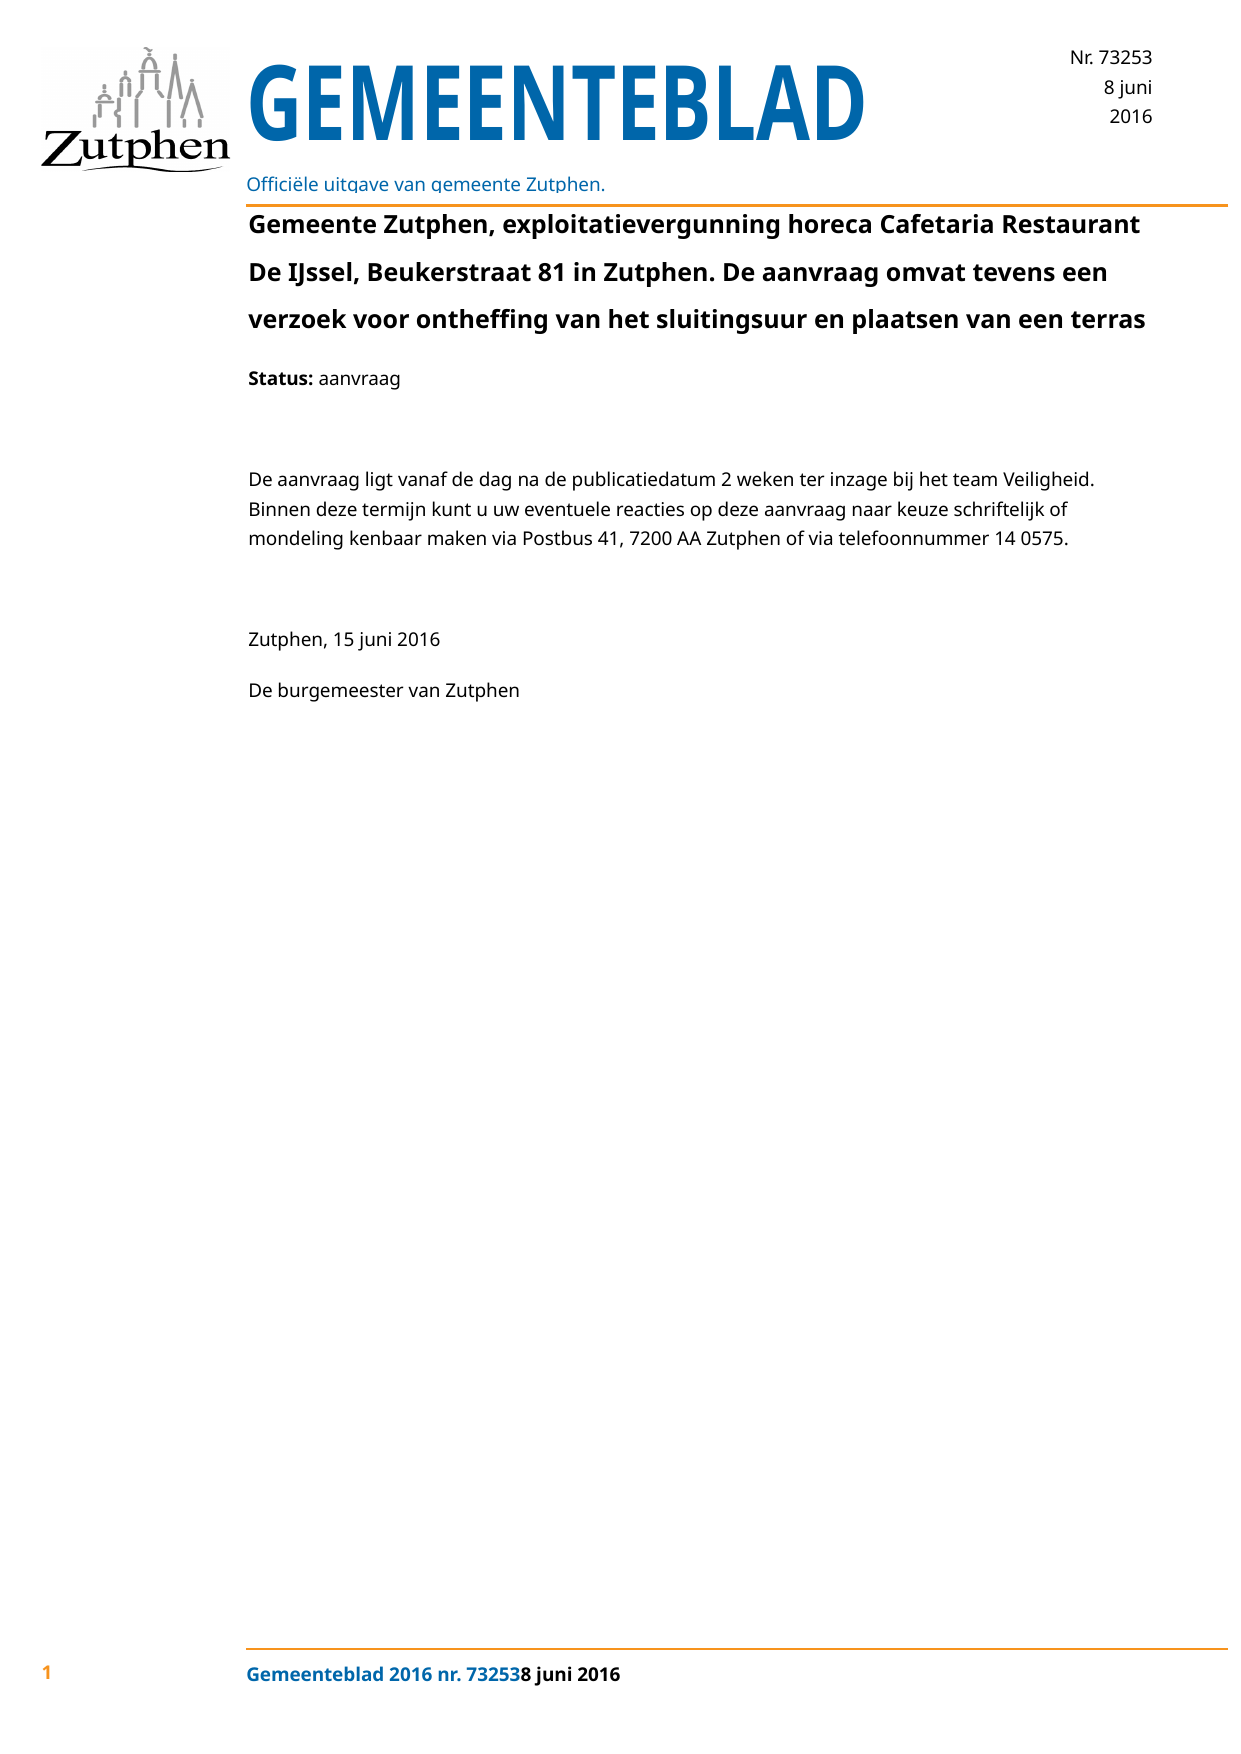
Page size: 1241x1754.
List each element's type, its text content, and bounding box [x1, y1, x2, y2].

text Zutphen, 15 juni 2016 [248, 626, 1152, 652]
picture [41, 47, 231, 172]
text Status: aanvraag [248, 366, 1152, 391]
text De aanvraag ligt vanaf de dag na de publicatiedatum 2 weken ter inzage bij het team Veiligheid. Binnen deze termijn kunt u uw eventuele reacties op deze aanvraag naar keuze schriftelijk of mondeling kenbaar maken via Postbus 41, 7200 AA Zutphen of via telefoonnummer 14 0575. [248, 466, 1152, 551]
text Gemeente Zutphen, exploitatievergunning horeca Cafetaria Restaurant De IJssel, Beukerstraat 81 in Zutphen. De aanvraag omvat tevens een verzoek voor ontheffing van het sluitingsuur en plaatsen van een terras [248, 207, 1152, 336]
text De burgemeester van Zutphen [248, 677, 1152, 702]
